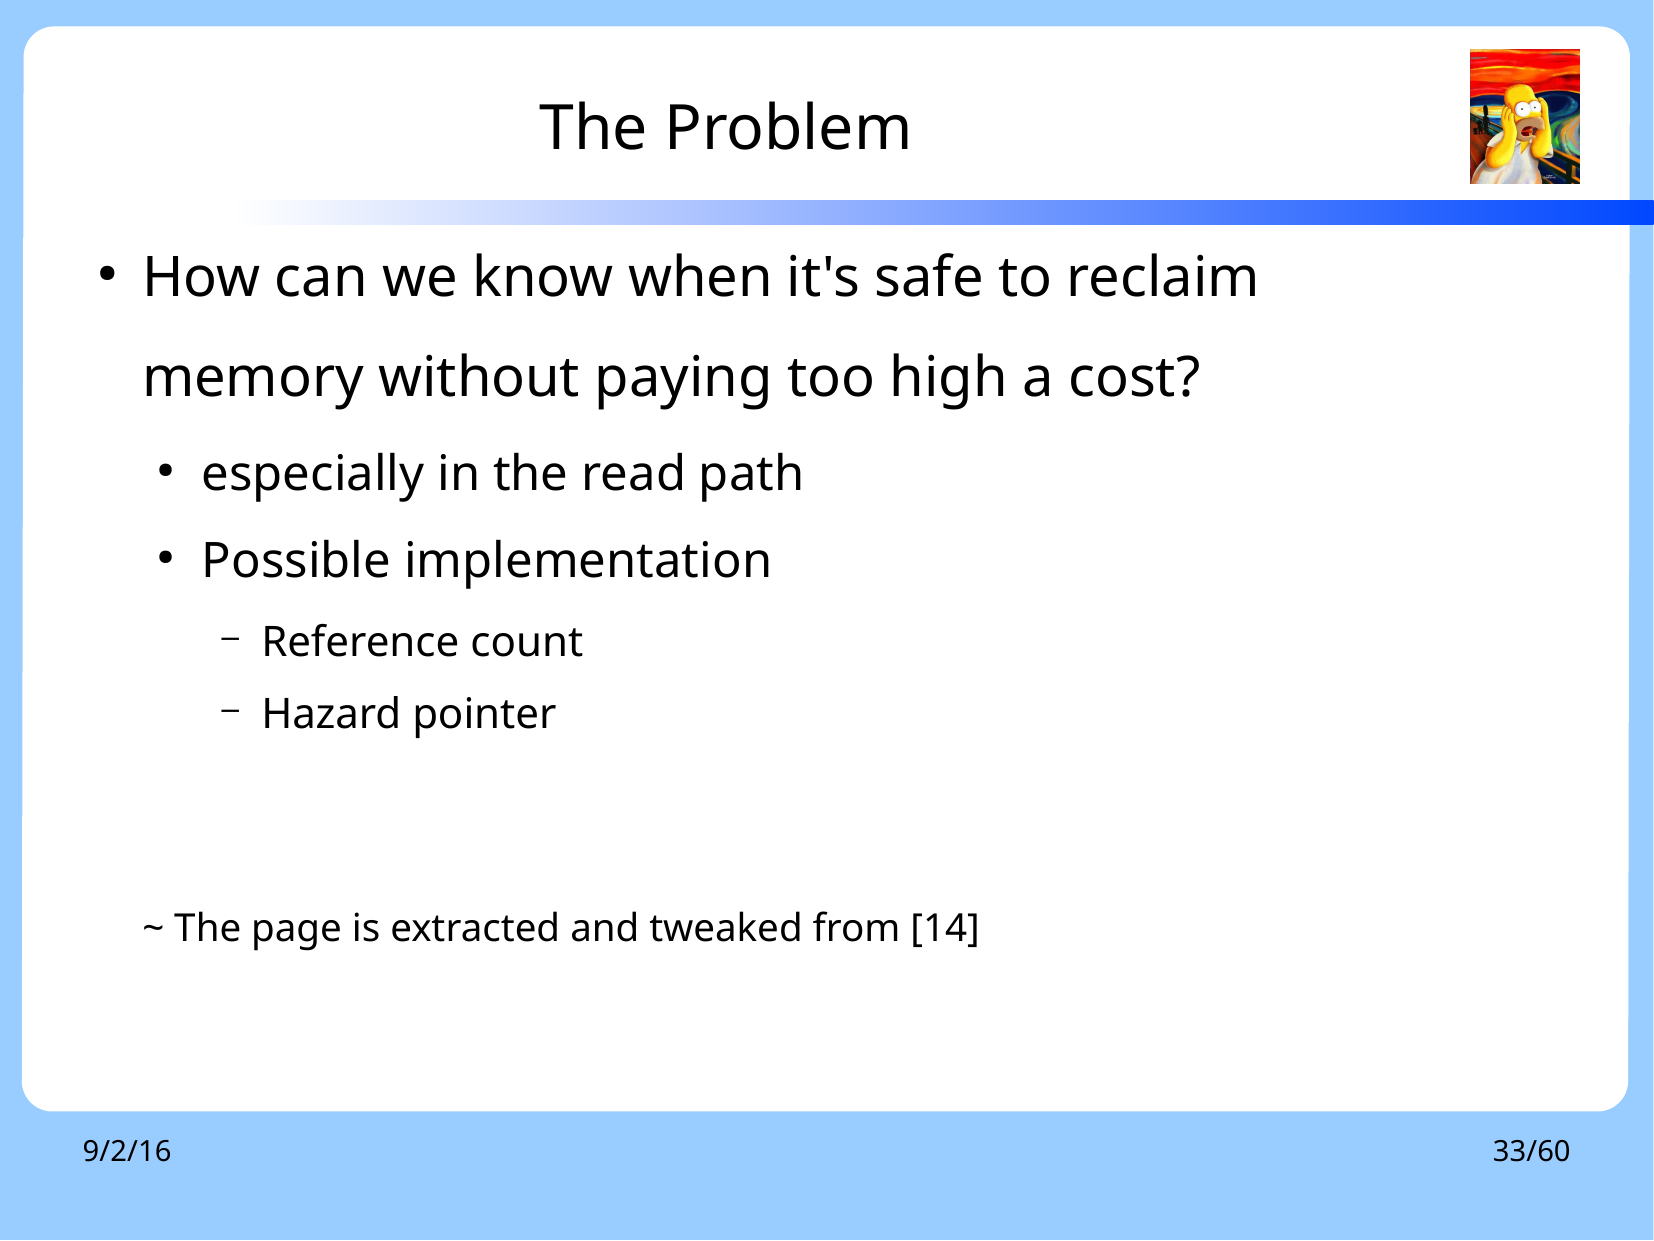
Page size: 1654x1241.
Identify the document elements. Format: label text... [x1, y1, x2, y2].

picture [1470, 49, 1580, 184]
list How can we know when it's safe to reclaim memory without paying too high a cost? especially in the read path Possible implementation Reference count Hazard pointer ~ The page is extracted and tweaked from [14] [82, 236, 1571, 956]
title The Problem [82, 49, 1371, 201]
